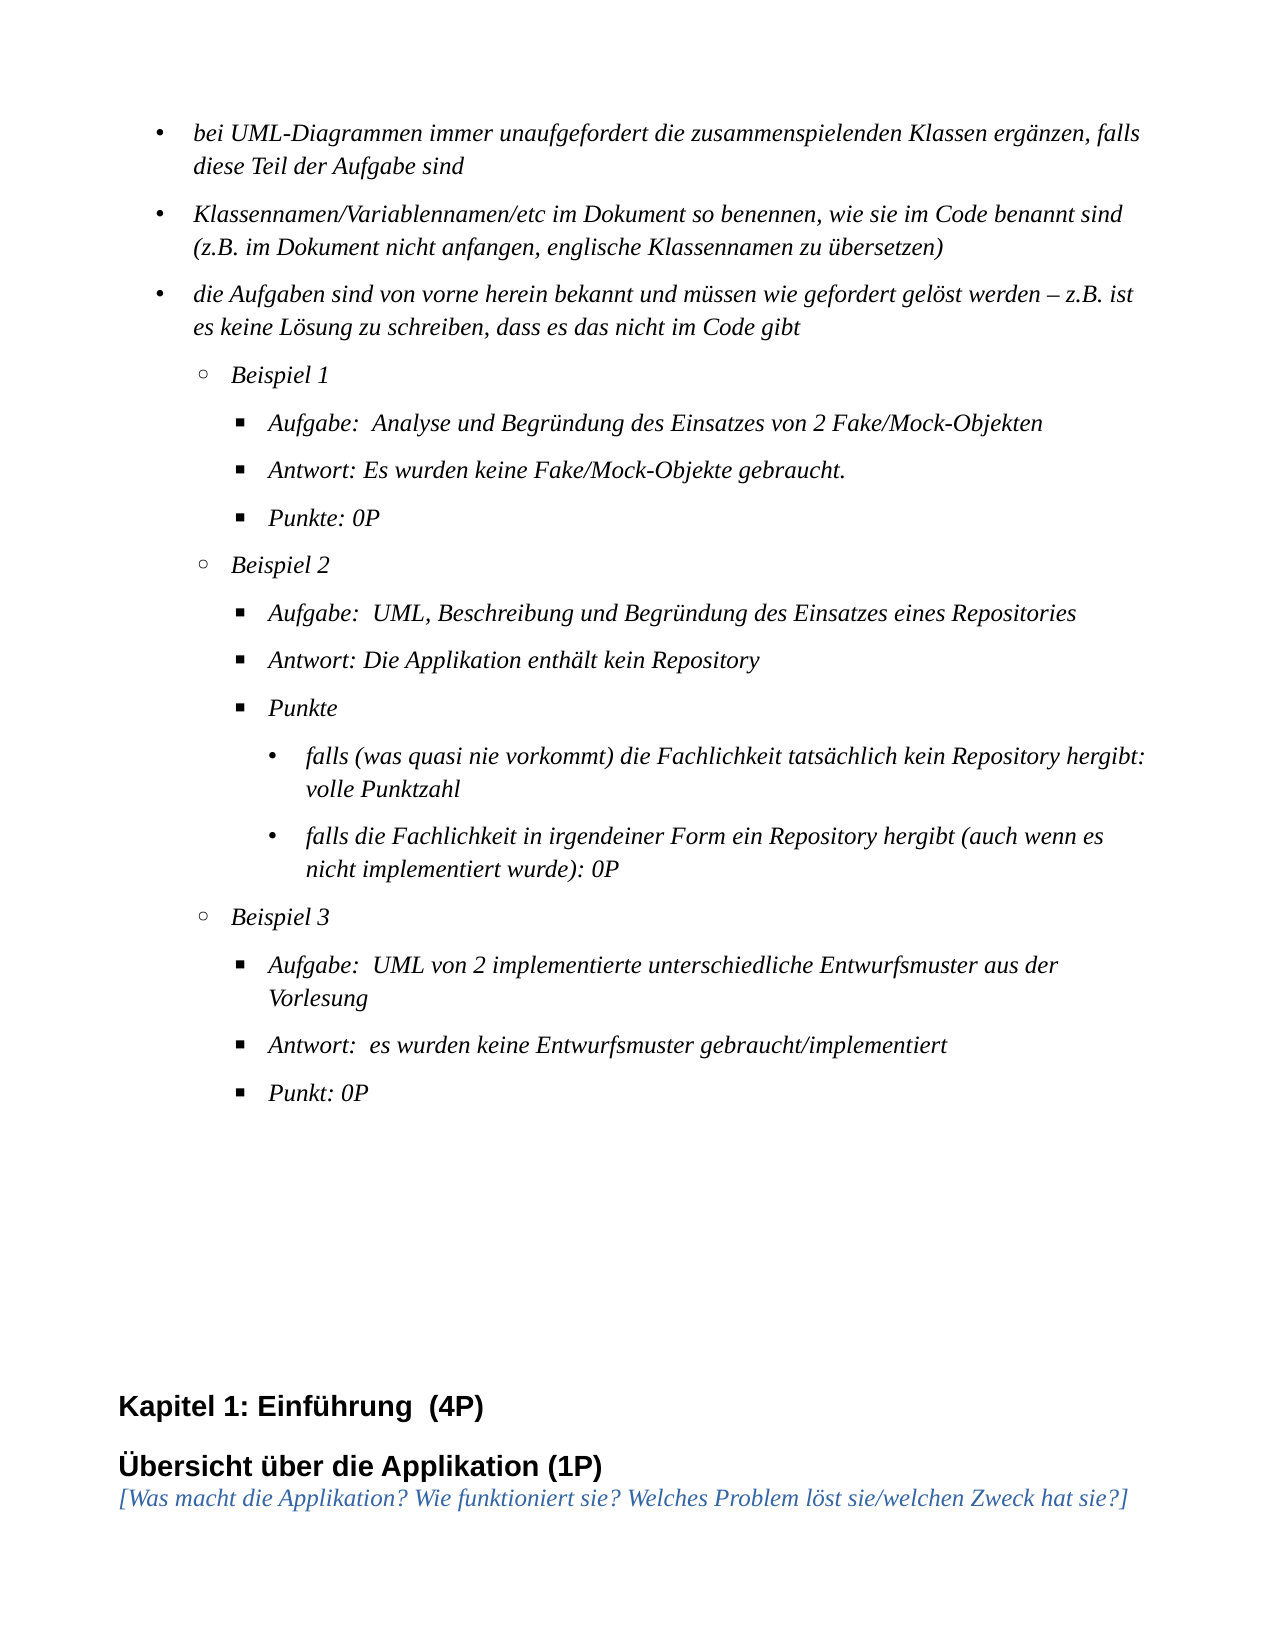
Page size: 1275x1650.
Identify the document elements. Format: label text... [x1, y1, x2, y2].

list die Aufgaben sind von vorne herein bekannt und müssen wie gefordert gelöst werden – z.B. ist es keine Lösung zu schreiben, dass es das nicht im Code gibt [156, 279, 1157, 341]
list Aufgabe: UML, Beschreibung und Begründung des Einsatzes eines Repositories [231, 598, 1157, 627]
list Beispiel 2 [193, 550, 1157, 579]
list falls (was quasi nie vorkommt) die Fachlichkeit tatsächlich kein Repository hergibt: volle Punktzahl [268, 741, 1157, 803]
list Punkt: 0P [231, 1078, 1157, 1107]
list Klassennamen/Variablennamen/etc im Dokument so benennen, wie sie im Code benannt sind (z.B. im Dokument nicht anfangen, englische Klassennamen zu übersetzen) [156, 199, 1157, 261]
list Punkte: 0P [231, 503, 1157, 532]
list Punkte [231, 693, 1157, 722]
list Antwort: Die Applikation enthält kein Repository [231, 646, 1157, 674]
subtitle Kapitel 1: Einführung (4P) [118, 1388, 1157, 1422]
list Beispiel 3 [193, 902, 1157, 931]
text [Was macht die Applikation? Wie funktioniert sie? Welches Problem löst sie/welchen Zweck hat sie?] [118, 1483, 1157, 1511]
list Beispiel 1 [193, 360, 1157, 389]
list Aufgabe: Analyse und Begründung des Einsatzes von 2 Fake/Mock-Objekten [231, 408, 1157, 436]
list Aufgabe: UML von 2 implementierte unterschiedliche Entwurfsmuster aus der Vorlesung [231, 950, 1157, 1011]
list Antwort: es wurden keine Entwurfsmuster gebraucht/implementiert [231, 1030, 1157, 1059]
list falls die Fachlichkeit in irgendeiner Form ein Repository hergibt (auch wenn es nicht implementiert wurde): 0P [268, 821, 1157, 883]
subtitle Übersicht über die Applikation (1P) [118, 1449, 1157, 1483]
list bei UML-Diagrammen immer unaufgefordert die zusammenspielenden Klassen ergänzen, falls diese Teil der Aufgabe sind [156, 118, 1157, 180]
list Antwort: Es wurden keine Fake/Mock-Objekte gebraucht. [231, 455, 1157, 484]
